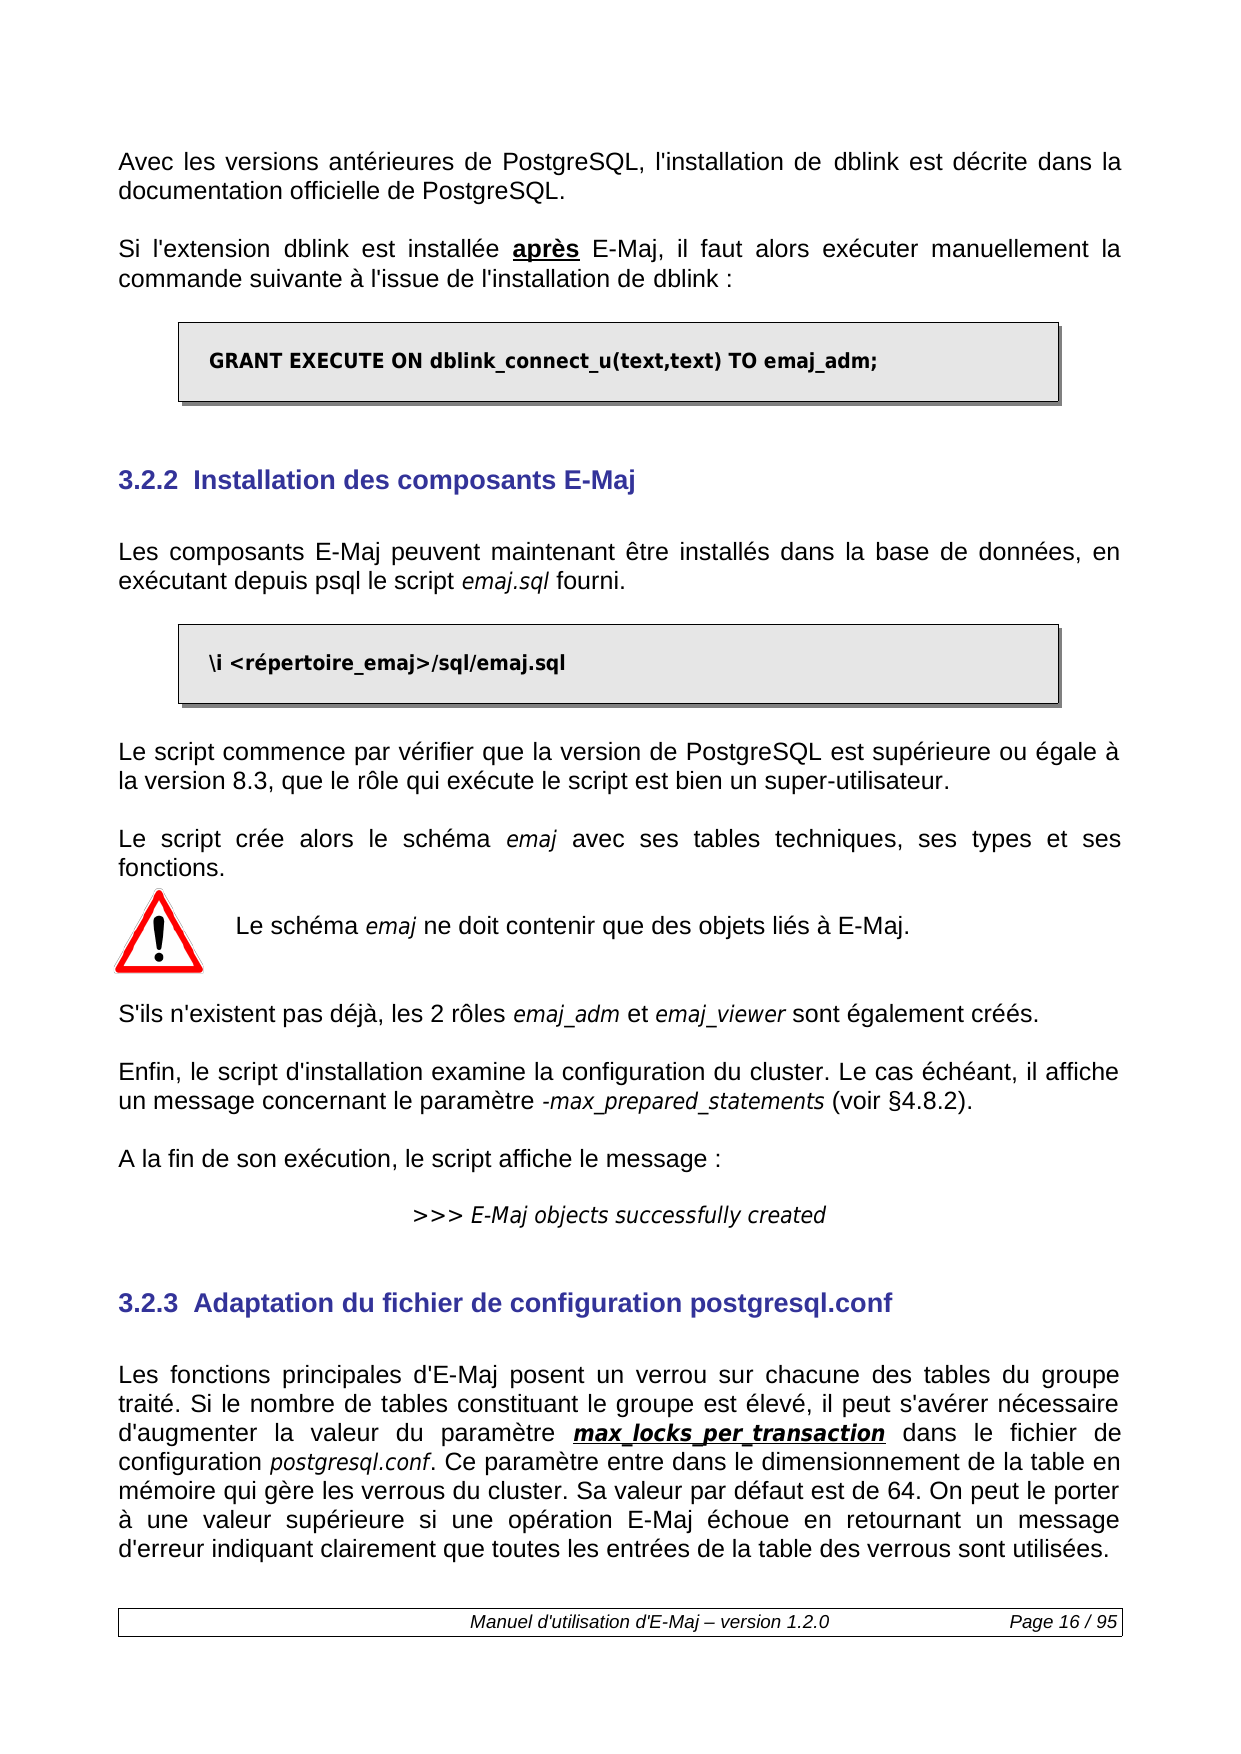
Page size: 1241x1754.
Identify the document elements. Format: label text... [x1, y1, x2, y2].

picture [113, 888, 204, 974]
text Le schéma emaj ne doit contenir que des objets liés à E-Maj. [235, 911, 1122, 940]
text Si l'extension dblink est installée après E-Maj, il faut alors exécuter manuellement la commande suivante à l'issue de l'installation de dblink : [118, 234, 1122, 292]
text A la fin de son exécution, le script affiche le message : [118, 1144, 1122, 1173]
subtitle Installation des composants E-Maj [118, 464, 1122, 495]
text Enfin, le script d'installation examine la configuration du cluster. Le cas échéant, il affiche un message concernant le paramètre -max_prepared_statements (voir §4.8.2). [118, 1057, 1122, 1115]
subtitle Adaptation du fichier de configuration postgresql.conf [118, 1287, 1122, 1318]
text Le script commence par vérifier que la version de PostgreSQL est supérieure ou égale à la version 8.3, que le rôle qui exécute le script est bien un super-utilisateur. [118, 737, 1122, 795]
text Les composants E-Maj peuvent maintenant être installés dans la base de données, en exécutant depuis psql le script emaj.sql fourni. [118, 536, 1122, 594]
text >>> E-Maj objects successfully created [118, 1202, 1122, 1229]
text Le script crée alors le schéma emaj avec ses tables techniques, ses types et ses fonctions. [118, 824, 1122, 882]
text S'ils n'existent pas déjà, les 2 rôles emaj_adm et emaj_viewer sont également créés. [118, 998, 1122, 1027]
text GRANT EXECUTE ON dblink_connect_u(text,text) TO emaj_adm; [179, 346, 1058, 371]
text Avec les versions antérieures de PostgreSQL, l'installation de dblink est décrite dans la documentation officielle de PostgreSQL. [118, 147, 1122, 205]
text Les fonctions principales d'E-Maj posent un verrou sur chacune des tables du groupe traité. Si le nombre de tables constituant le groupe est élevé, il peut s'avérer nécessaire d'augmenter la valeur du paramètre max_locks_per_transaction dans le fichier de configuration postgresql.conf. Ce paramètre entre dans le dimensionnement de la table en mémoire qui gère les verrous du cluster. Sa valeur par défaut est de 64. On peut le porter à une valeur supérieure si une opération E-Maj échoue en retournant un message d'erreur indiquant clairement que toutes les entrées de la table des verrous sont utilisées. [118, 1359, 1122, 1563]
text \i <répertoire_emaj>/sql/emaj.sql [179, 648, 1058, 673]
